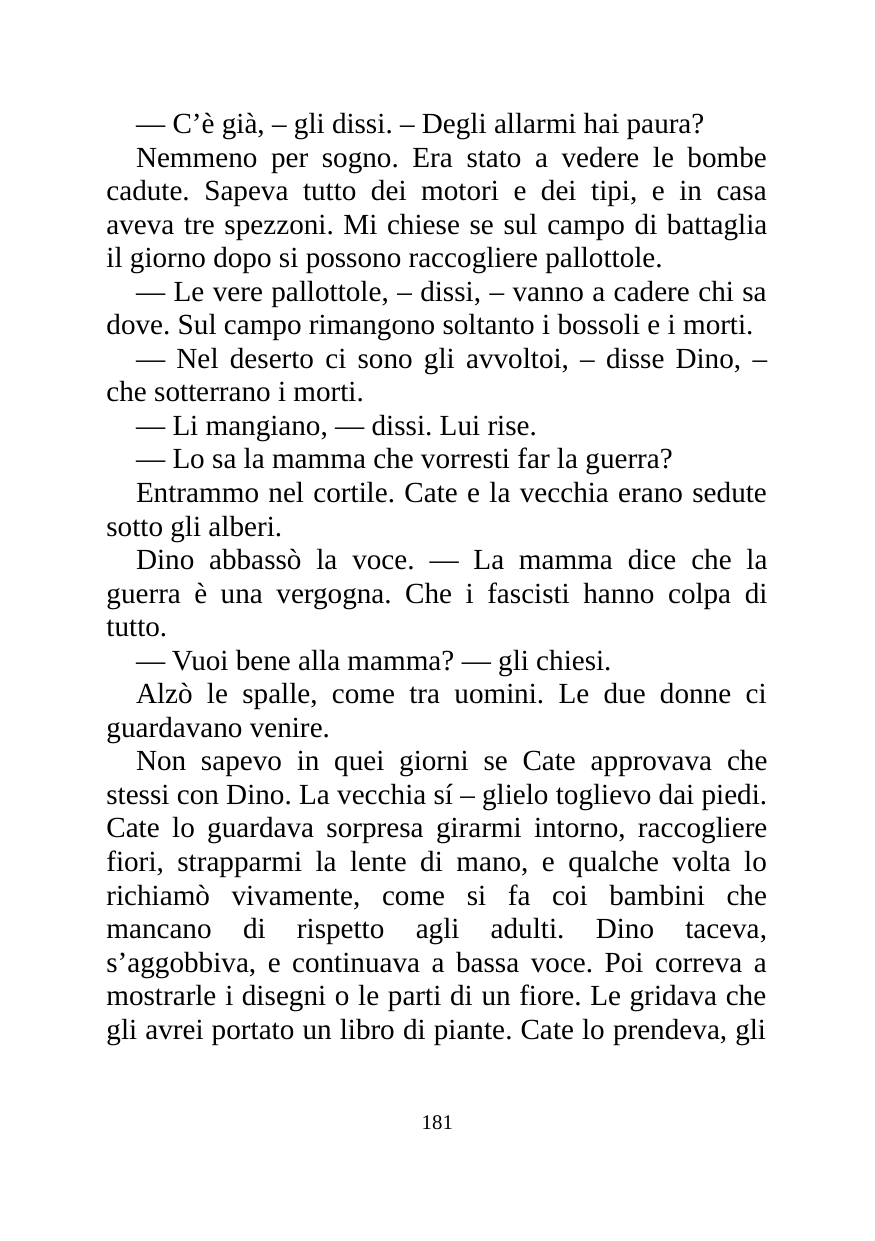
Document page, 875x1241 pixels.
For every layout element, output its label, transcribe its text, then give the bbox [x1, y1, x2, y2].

text Entrammo nel cortile. Cate e la vecchia erano sedute sotto gli alberi. [106, 475, 768, 542]
text Dino abbassò la voce. — La mamma dice che la guerra è una vergogna. Che i fascisti hanno colpa di tutto. [106, 542, 768, 643]
text Nemmeno per sogno. Era stato a vedere le bombe cadute. Sapeva tutto dei motori e dei tipi, e in casa aveva tre spezzoni. Mi chiese se sul campo di battaglia il giorno dopo si possono raccogliere pallottole. [106, 140, 768, 274]
text — Li mangiano, — dissi. Lui rise. [106, 408, 768, 442]
text — Le vere pallottole, – dissi, – vanno a cadere chi sa dove. Sul campo rimangono soltanto i bossoli e i morti. [106, 274, 768, 341]
text — C’è già, – gli dissi. – Degli allarmi hai paura? [106, 106, 768, 140]
text — Vuoi bene alla mamma? — gli chiesi. [106, 643, 768, 676]
text — Lo sa la mamma che vorresti far la guerra? [106, 442, 768, 475]
text Non sapevo in quei giorni se Cate approvava che stessi con Dino. La vecchia sí – glielo toglievo dai piedi. Cate lo guardava sorpresa girarmi intorno, raccogliere fiori, strapparmi la lente di mano, e qualche volta lo richiamò vivamente, come si fa coi bambini che mancano di rispetto agli adulti. Dino taceva, s’aggobbiva, e continuava a bassa voce. Poi correva a mostrarle i disegni o le parti di un fiore. Le gridava che gli avrei portato un libro di piante. Cate lo prendeva, gli [106, 743, 768, 1045]
text — Nel deserto ci sono gli avvoltoi, – disse Dino, – che sotterrano i morti. [106, 341, 768, 408]
text Alzò le spalle, come tra uomini. Le due donne ci guardavano venire. [106, 676, 768, 743]
